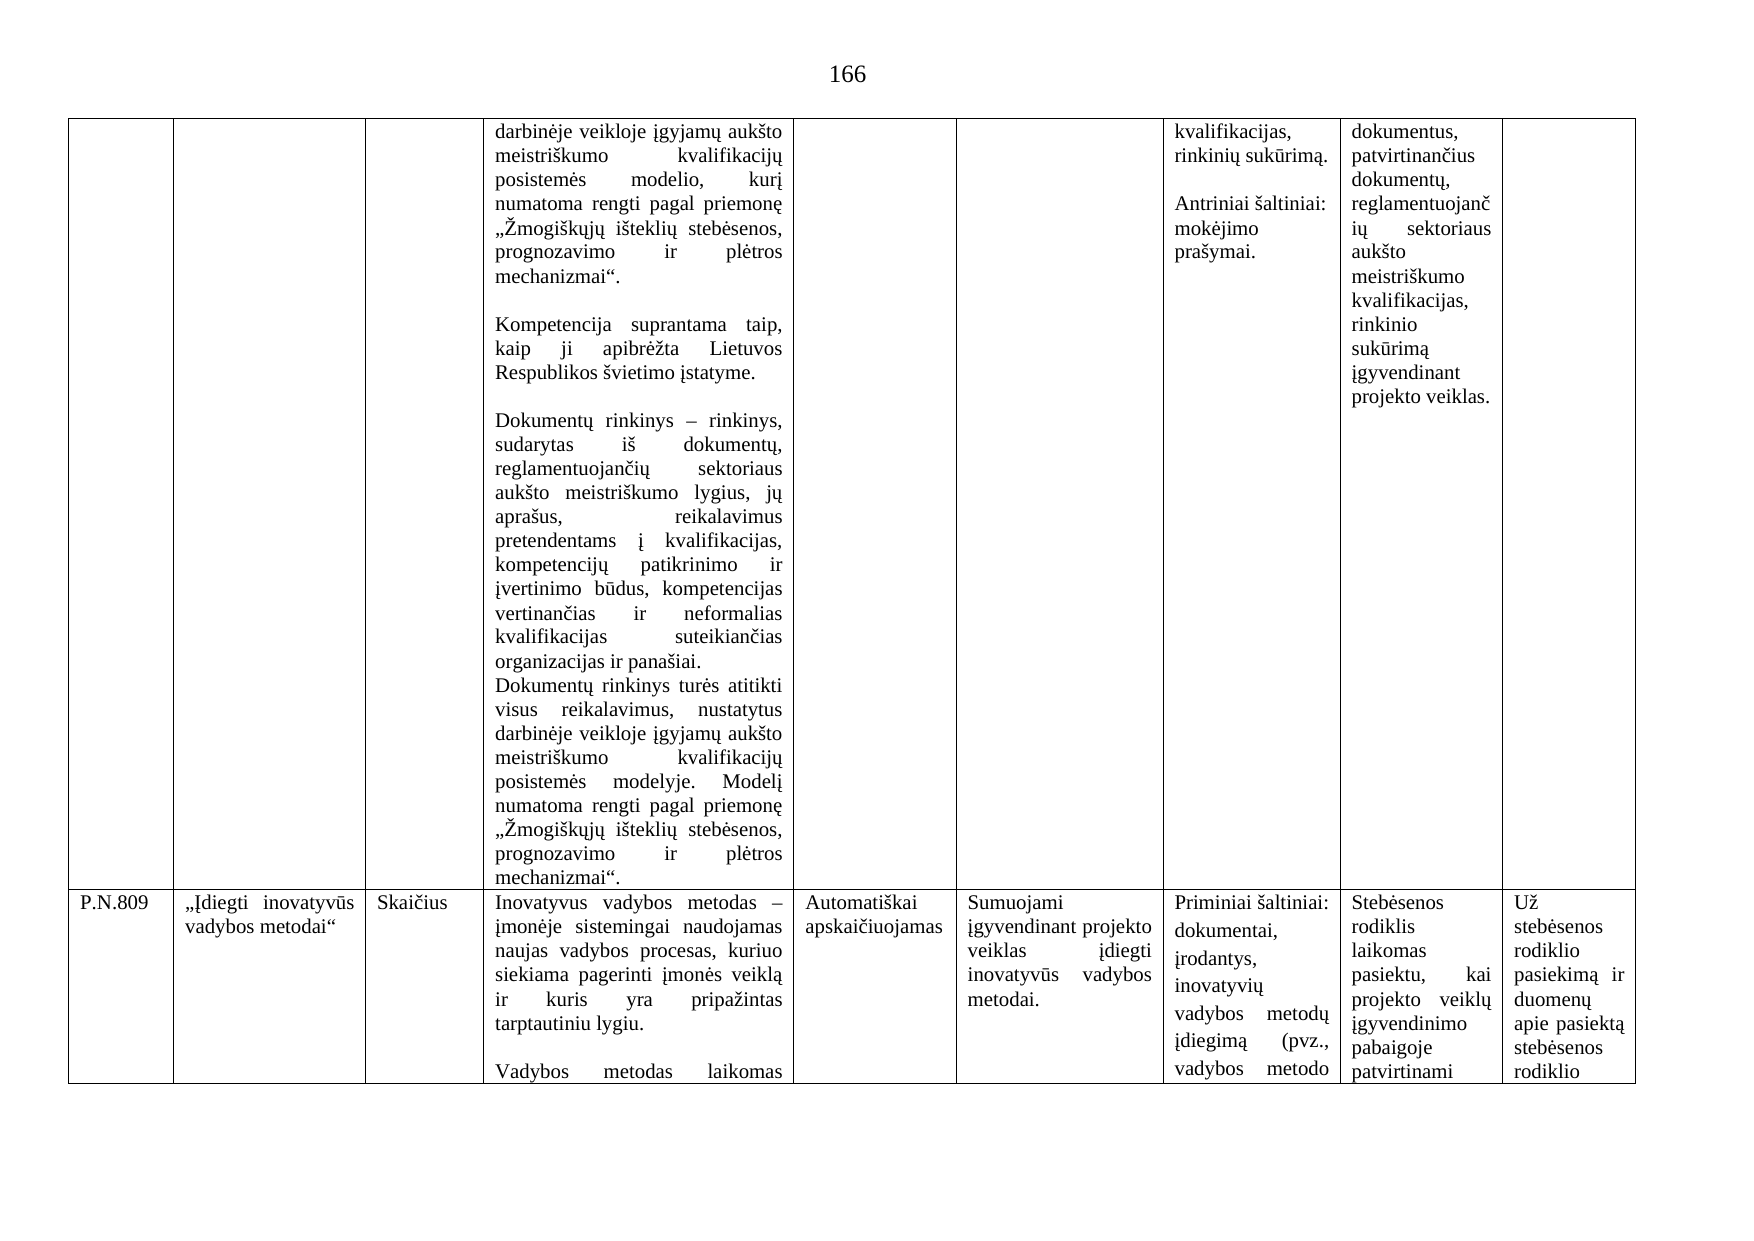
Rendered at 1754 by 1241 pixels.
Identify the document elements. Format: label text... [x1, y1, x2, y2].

table_cell Inovatyvus vadybos metodas – įmonėje sistemingai naudojamas naujas vadybos procesas, kuriuo siekiama pagerinti įmonės veiklą ir kuris yra pripažintas tarptautiniu lygiu. Vadybos metodas laikomas [484, 890, 793, 1083]
table_cell Priminiai šaltiniai: dokumentai, įrodantys, inovatyvių vadybos metodų įdiegimą (pvz., vadybos metodo [1164, 890, 1340, 1083]
table_cell [69, 119, 173, 889]
table_cell „Įdiegti inovatyvūs vadybos metodai“ [174, 890, 365, 1083]
table_cell Automatiškai apskaičiuojamas [794, 890, 956, 1083]
table_cell [957, 119, 1163, 889]
table_cell kvalifikacijas, rinkinių sukūrimą. Antriniai šaltiniai: mokėjimo prašymai. [1164, 119, 1340, 889]
table_cell Už stebėsenos rodiklio pasiekimą ir duomenų apie pasiektą stebėsenos rodiklio [1503, 890, 1635, 1083]
table_cell dokumentus, patvirtinančius dokumentų, reglamentuojančių sektoriaus aukšto meistriškumo kvalifikacijas, rinkinio sukūrimą įgyvendinant projekto veiklas. [1341, 119, 1502, 889]
table_cell [794, 119, 956, 889]
table_cell [366, 119, 483, 889]
table_cell [174, 119, 365, 889]
table_cell darbinėje veikloje įgyjamų aukšto meistriškumo kvalifikacijų posistemės modelio, kurį numatoma rengti pagal priemonę „Žmogiškųjų išteklių stebėsenos, prognozavimo ir plėtros mechanizmai“. Kompetencija suprantama taip, kaip ji apibrėžta Lietuvos Respublikos švietimo įstatyme. Dokumentų rinkinys – rinkinys, sudarytas iš dokumentų, reglamentuojančių sektoriaus aukšto meistriškumo lygius, jų aprašus, reikalavimus pretendentams į kvalifikacijas, kompetencijų patikrinimo ir įvertinimo būdus, kompetencijas vertinančias ir neformalias kvalifikacijas suteikiančias organizacijas ir panašiai. Dokumentų rinkinys turės atitikti visus reikalavimus, nustatytus darbinėje veikloje įgyjamų aukšto meistriškumo kvalifikacijų posistemės modelyje. Modelį numatoma rengti pagal priemonę „Žmogiškųjų išteklių stebėsenos, prognozavimo ir plėtros mechanizmai“. [484, 119, 793, 889]
table_cell [1503, 119, 1635, 889]
table_cell Stebėsenos rodiklis laikomas pasiektu, kai projekto veiklų įgyvendinimo pabaigoje patvirtinami [1341, 890, 1502, 1083]
table_cell Skaičius [366, 890, 483, 1083]
table_cell Sumuojami įgyvendinant projekto veiklas įdiegti inovatyvūs vadybos metodai. [957, 890, 1163, 1083]
table_cell P.N.809 [69, 890, 173, 1083]
